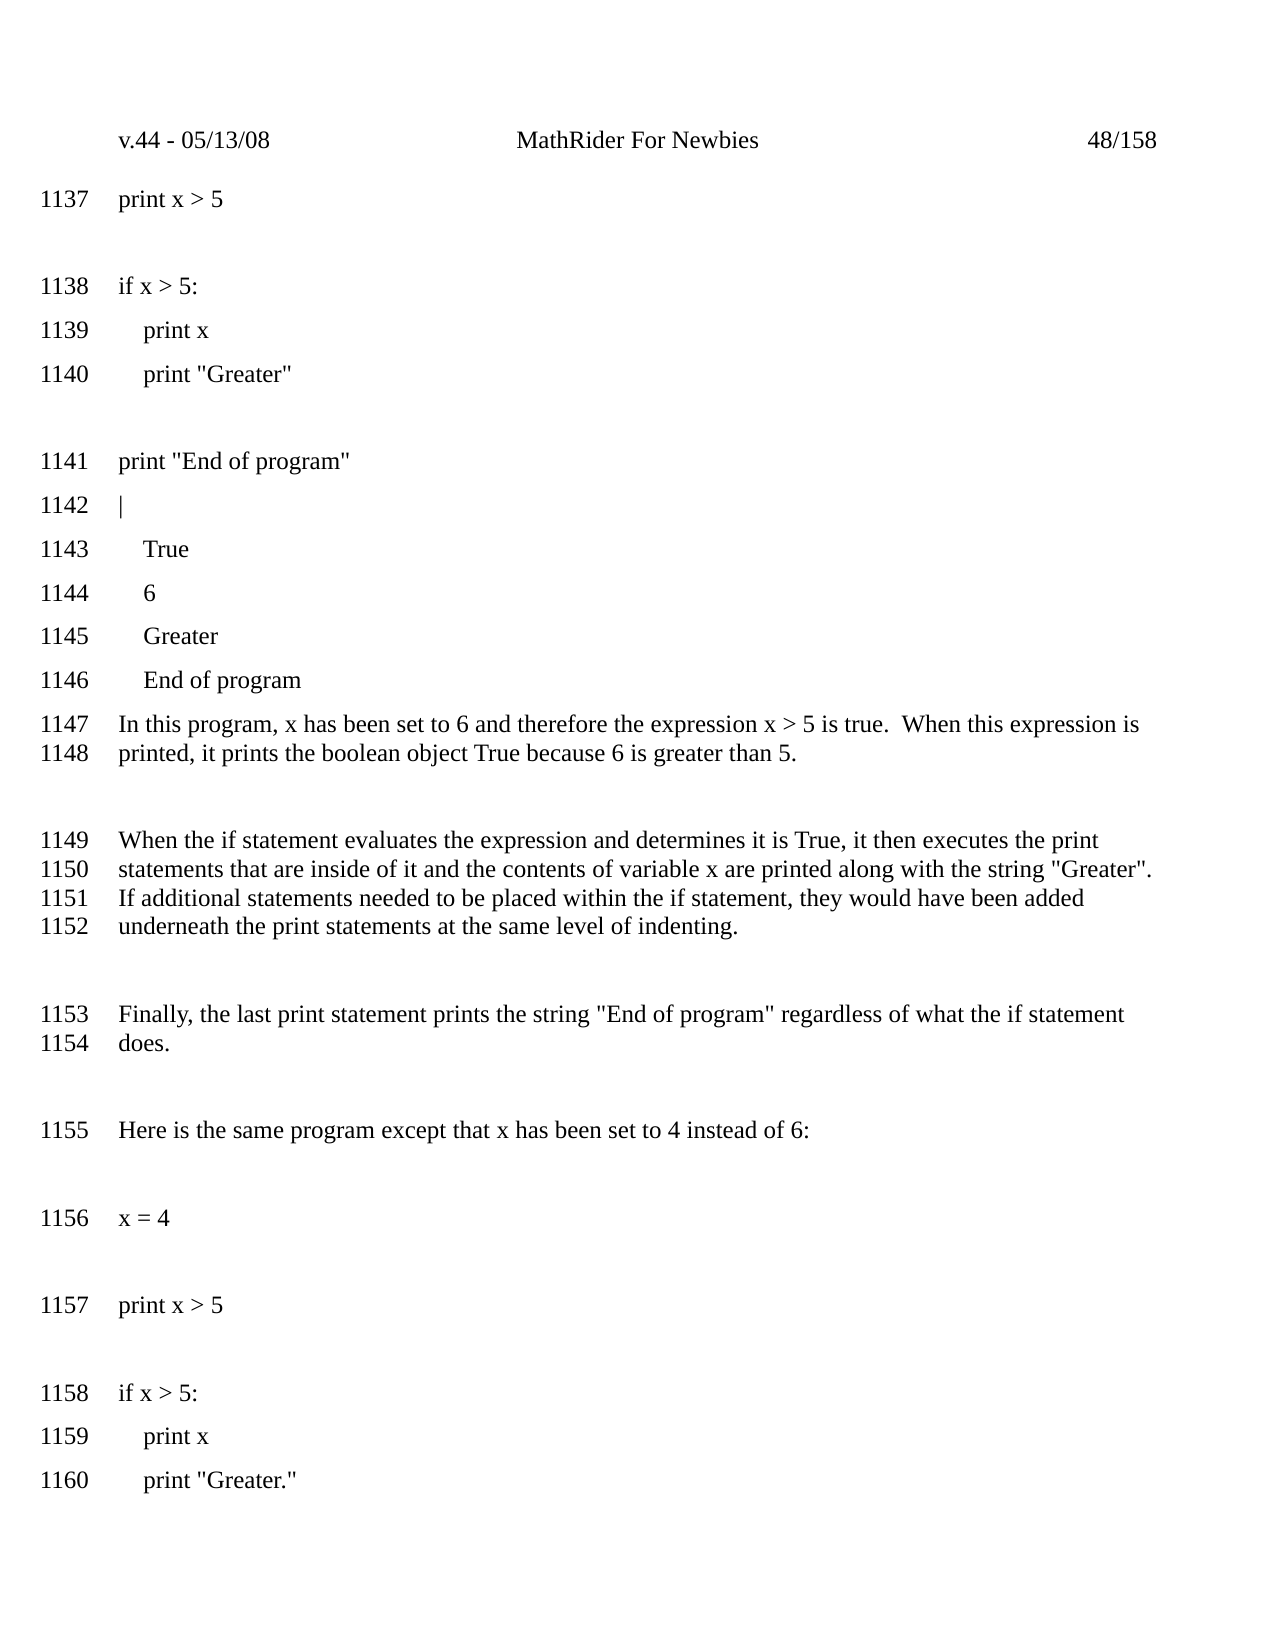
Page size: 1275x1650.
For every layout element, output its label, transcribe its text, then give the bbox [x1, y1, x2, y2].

text Finally, the last print statement prints the string "End of program" regardless of what the if statement does. [118, 999, 1157, 1056]
text if x > 5: [118, 1378, 1157, 1406]
text print x > 5 [118, 184, 1157, 213]
text print "Greater" [118, 359, 1157, 388]
text In this program, x has been set to 6 and therefore the expression x > 5 is true. When this expression is printed, it prints the boolean object True because 6 is greater than 5. [118, 709, 1157, 766]
text if x > 5: [118, 271, 1157, 300]
text End of program [118, 665, 1157, 694]
text print x [118, 315, 1157, 344]
text Here is the same program except that x has been set to 4 instead of 6: [118, 1115, 1157, 1144]
text print "Greater." [118, 1465, 1157, 1494]
text When the if statement evaluates the expression and determines it is True, it then executes the print statements that are inside of it and the contents of variable x are printed along with the string "Greater". If additional statements needed to be placed within the if statement, they would have been added underneath the print statements at the same level of indenting. [118, 825, 1157, 940]
text True [118, 534, 1157, 563]
text print "End of program" [118, 446, 1157, 475]
text print x > 5 [118, 1290, 1157, 1319]
text x = 4 [118, 1203, 1157, 1231]
text print x [118, 1421, 1157, 1450]
text Greater [118, 621, 1157, 650]
text 6 [118, 578, 1157, 606]
text | [118, 490, 1157, 519]
